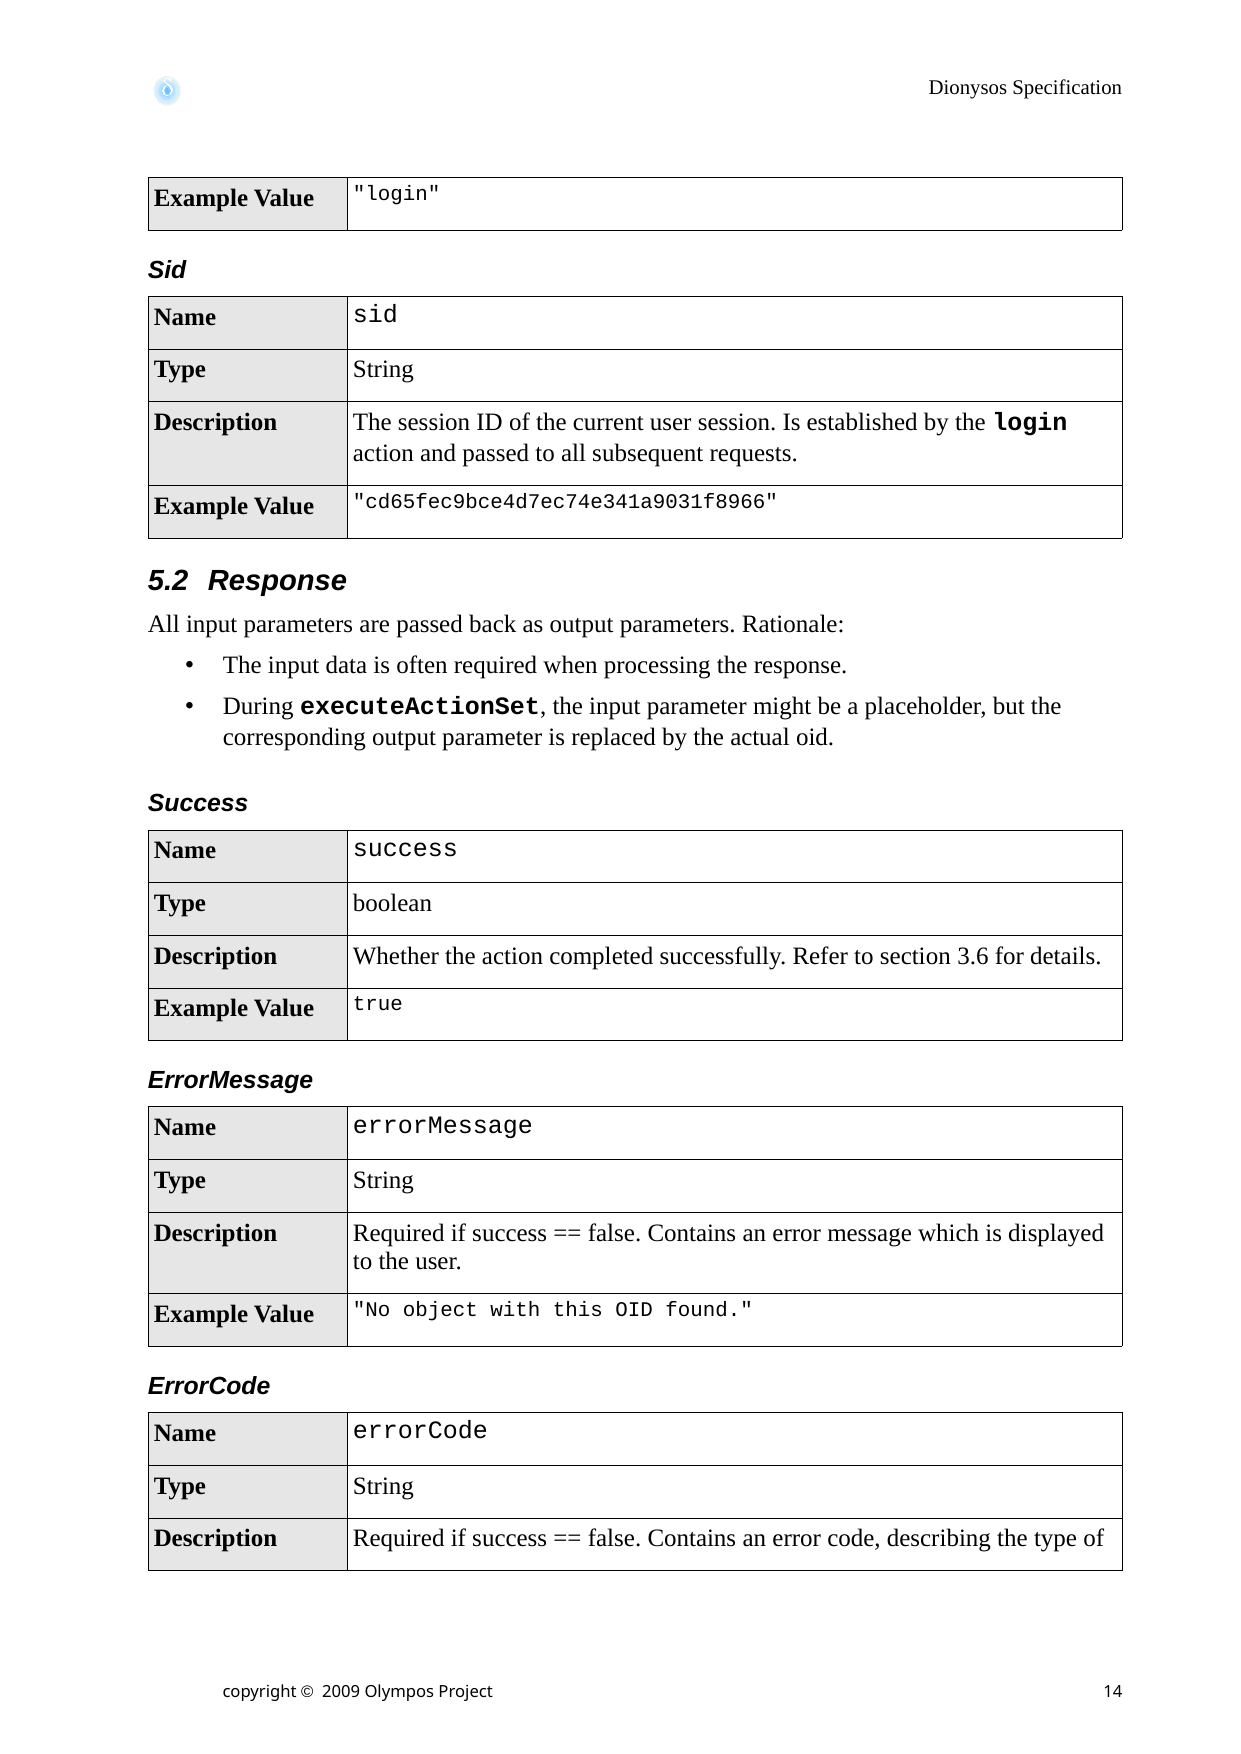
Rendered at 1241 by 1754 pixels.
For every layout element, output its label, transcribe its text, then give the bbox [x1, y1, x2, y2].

table_cell Example Value [149, 178, 347, 230]
text Success [148, 788, 1122, 817]
table_cell Type [149, 350, 347, 401]
table_cell Description [149, 1519, 347, 1570]
text ErrorMessage [148, 1065, 1122, 1094]
picture [152, 75, 184, 106]
table_cell Required if success == false. Contains an error message which is displayed to the user. [348, 1213, 1122, 1293]
table_cell "cd65fec9bce4d7ec74e341a9031f8966" [348, 486, 1122, 538]
table_cell String [348, 350, 1122, 401]
text Sid [148, 255, 1122, 283]
table_cell Required if success == false. Contains an error code, describing the type of [348, 1519, 1122, 1570]
table_header sid [348, 297, 1122, 349]
table_cell Type [149, 1160, 347, 1212]
table_cell true [348, 989, 1122, 1040]
table_cell Description [149, 402, 347, 485]
table_header Name [149, 1107, 347, 1159]
table_header Name [149, 831, 347, 882]
table_cell Example Value [149, 486, 347, 538]
table_cell "No object with this OID found." [348, 1294, 1122, 1346]
table_cell Type [149, 1466, 347, 1518]
table_cell Example Value [149, 1294, 347, 1346]
list The input data is often required when processing the response. [185, 650, 1122, 679]
table_header Name [149, 297, 347, 349]
table_cell Description [149, 936, 347, 988]
table_header success [348, 831, 1122, 882]
table_cell boolean [348, 883, 1122, 935]
table_cell "login" [348, 178, 1122, 230]
table_cell String [348, 1160, 1122, 1212]
table_cell Description [149, 1213, 347, 1293]
table_header errorCode [348, 1413, 1122, 1465]
text All input parameters are passed back as output parameters. Rationale: [148, 609, 1122, 638]
text ErrorCode [148, 1371, 1122, 1400]
table_cell Whether the action completed successfully. Refer to section 3.6 for details. [348, 936, 1122, 988]
table_cell The session ID of the current user session. Is established by the login action and passed to all subsequent requests. [348, 402, 1122, 485]
table_header Name [149, 1413, 347, 1465]
table_header errorMessage [348, 1107, 1122, 1159]
list During executeActionSet, the input parameter might be a placeholder, but the corresponding output parameter is replaced by the actual oid. [185, 691, 1122, 751]
subtitle Response [148, 563, 1122, 596]
table_cell Example Value [149, 989, 347, 1040]
table_cell String [348, 1466, 1122, 1518]
table_cell Type [149, 883, 347, 935]
